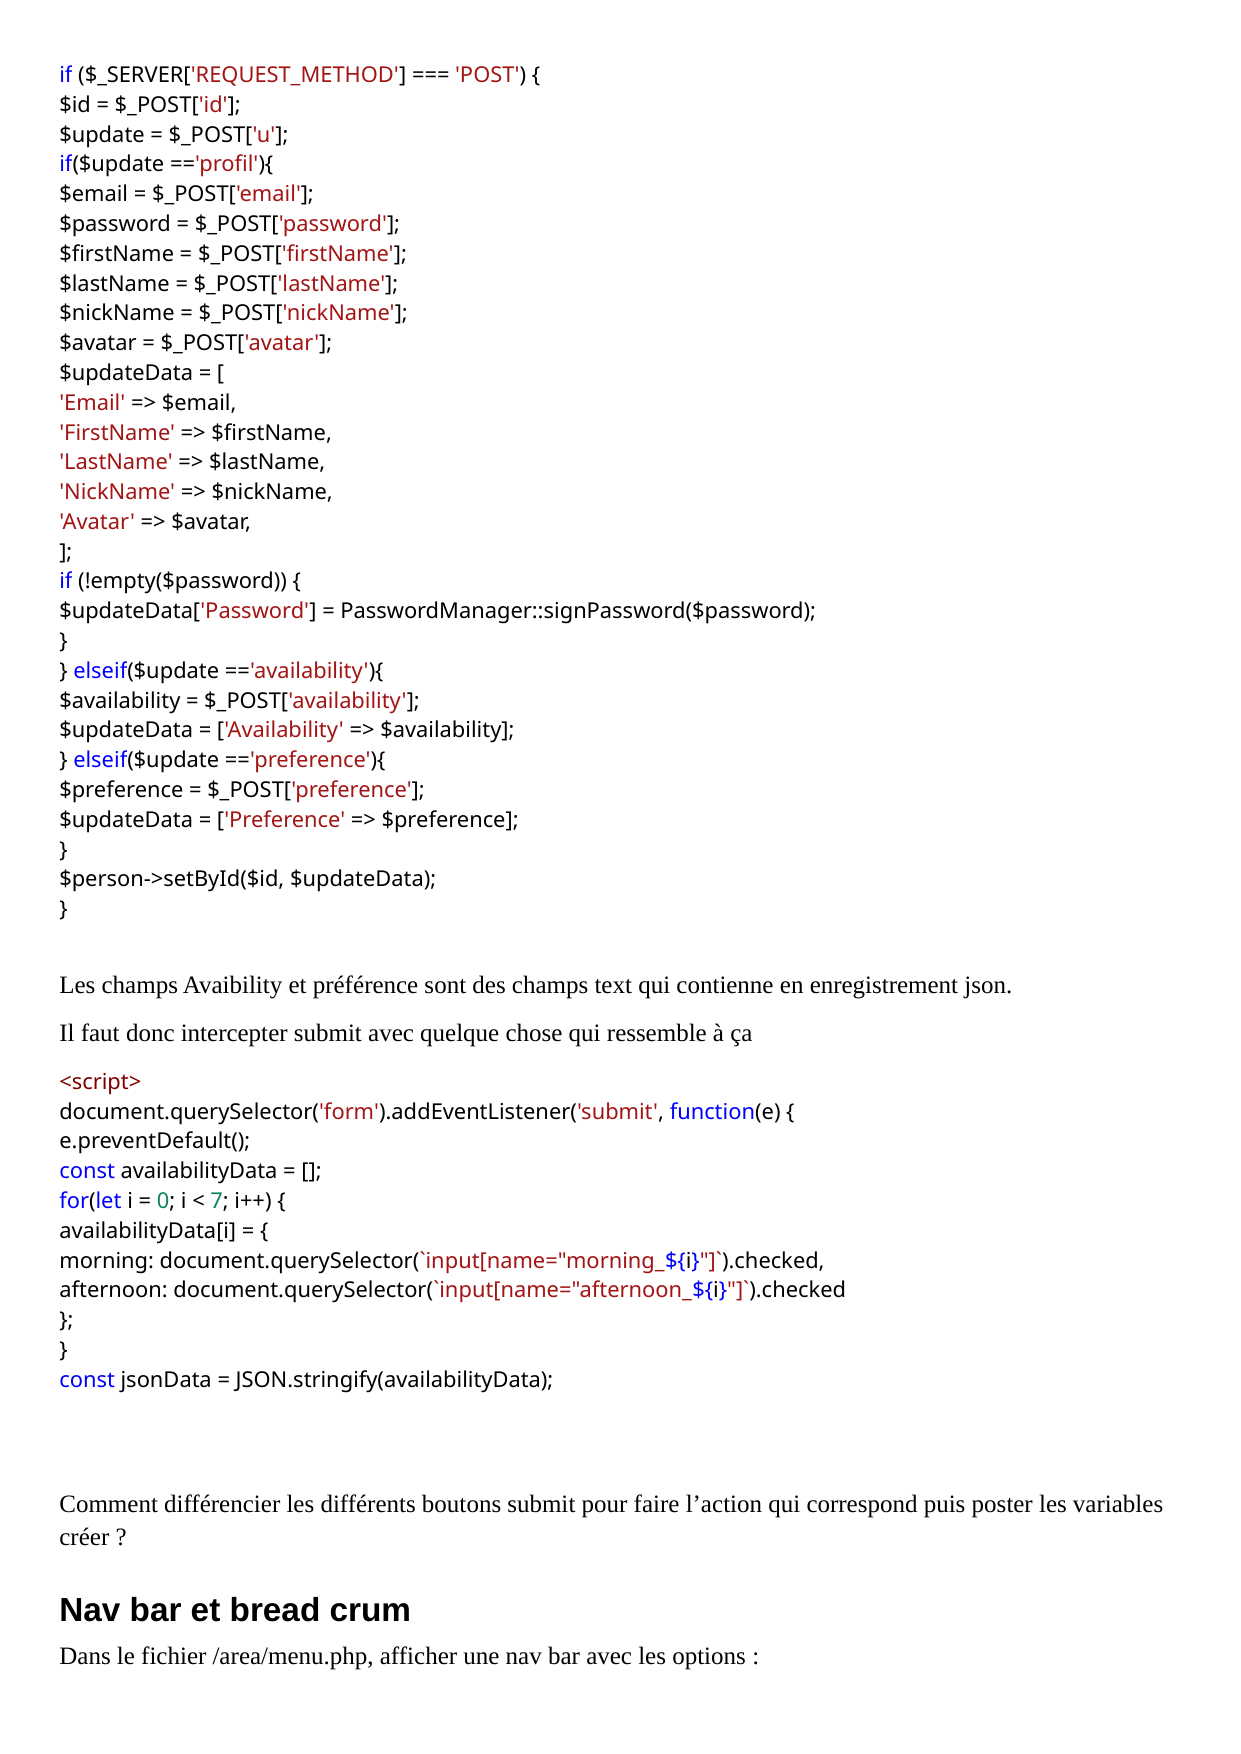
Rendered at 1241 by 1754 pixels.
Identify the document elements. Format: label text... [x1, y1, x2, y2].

text if (!empty($password)) { [59, 566, 1181, 595]
text } [59, 834, 1181, 863]
subtitle Nav bar et bread crum [59, 1590, 1181, 1629]
text const jsonData = JSON.stringify(availabilityData); [59, 1364, 1181, 1393]
text const availabilityData = []; [59, 1155, 1181, 1185]
text $updateData = ['Availability' => $availability]; [59, 714, 1181, 744]
text availabilityData[i] = { [59, 1215, 1181, 1244]
text $updateData = ['Preference' => $preference]; [59, 804, 1181, 834]
text <script> [59, 1066, 1181, 1096]
text } [59, 1334, 1181, 1364]
text if($update =='profil'){ [59, 148, 1181, 178]
text }; [59, 1304, 1181, 1334]
text afternoon: document.querySelector(`input[name="afternoon_${i}"]`).checked [59, 1274, 1181, 1304]
text } [59, 625, 1181, 655]
text document.querySelector('form').addEventListener('submit', function(e) { [59, 1096, 1181, 1125]
text 'FirstName' => $firstName, [59, 417, 1181, 446]
text $nickName = $_POST['nickName']; [59, 297, 1181, 327]
text $updateData['Password'] = PasswordManager::signPassword($password); [59, 595, 1181, 625]
text 'NickName' => $nickName, [59, 476, 1181, 506]
text morning: document.querySelector(`input[name="morning_${i}"]`).checked, [59, 1244, 1181, 1274]
text e.preventDefault(); [59, 1125, 1181, 1155]
text } [59, 893, 1181, 923]
text Dans le fichier /area/menu.php, afficher une nav bar avec les options : [59, 1641, 1181, 1670]
text if ($_SERVER['REQUEST_METHOD'] === 'POST') { [59, 59, 1181, 89]
text $firstName = $_POST['firstName']; [59, 238, 1181, 268]
text 'LastName' => $lastName, [59, 446, 1181, 476]
text $email = $_POST['email']; [59, 178, 1181, 208]
text Comment différencier les différents boutons submit pour faire l’action qui correspond puis poster les variables créer ? [59, 1489, 1181, 1551]
text 'Avatar' => $avatar, [59, 506, 1181, 536]
text $lastName = $_POST['lastName']; [59, 268, 1181, 297]
text Il faut donc intercepter submit avec quelque chose qui ressemble à ça [59, 1018, 1181, 1047]
text } elseif($update =='availability'){ [59, 655, 1181, 685]
text $avatar = $_POST['avatar']; [59, 327, 1181, 357]
text for(let i = 0; i < 7; i++) { [59, 1185, 1181, 1215]
text 'Email' => $email, [59, 387, 1181, 417]
text ]; [59, 536, 1181, 566]
text $preference = $_POST['preference']; [59, 774, 1181, 804]
text $updateData = [ [59, 357, 1181, 387]
text $password = $_POST['password']; [59, 208, 1181, 238]
text $availability = $_POST['availability']; [59, 685, 1181, 714]
text Les champs Avaibility et préférence sont des champs text qui contienne en enregistrement json. [59, 971, 1181, 999]
text $id = $_POST['id']; [59, 89, 1181, 119]
text $update = $_POST['u']; [59, 119, 1181, 148]
text } elseif($update =='preference'){ [59, 744, 1181, 774]
text $person->setById($id, $updateData); [59, 863, 1181, 893]
